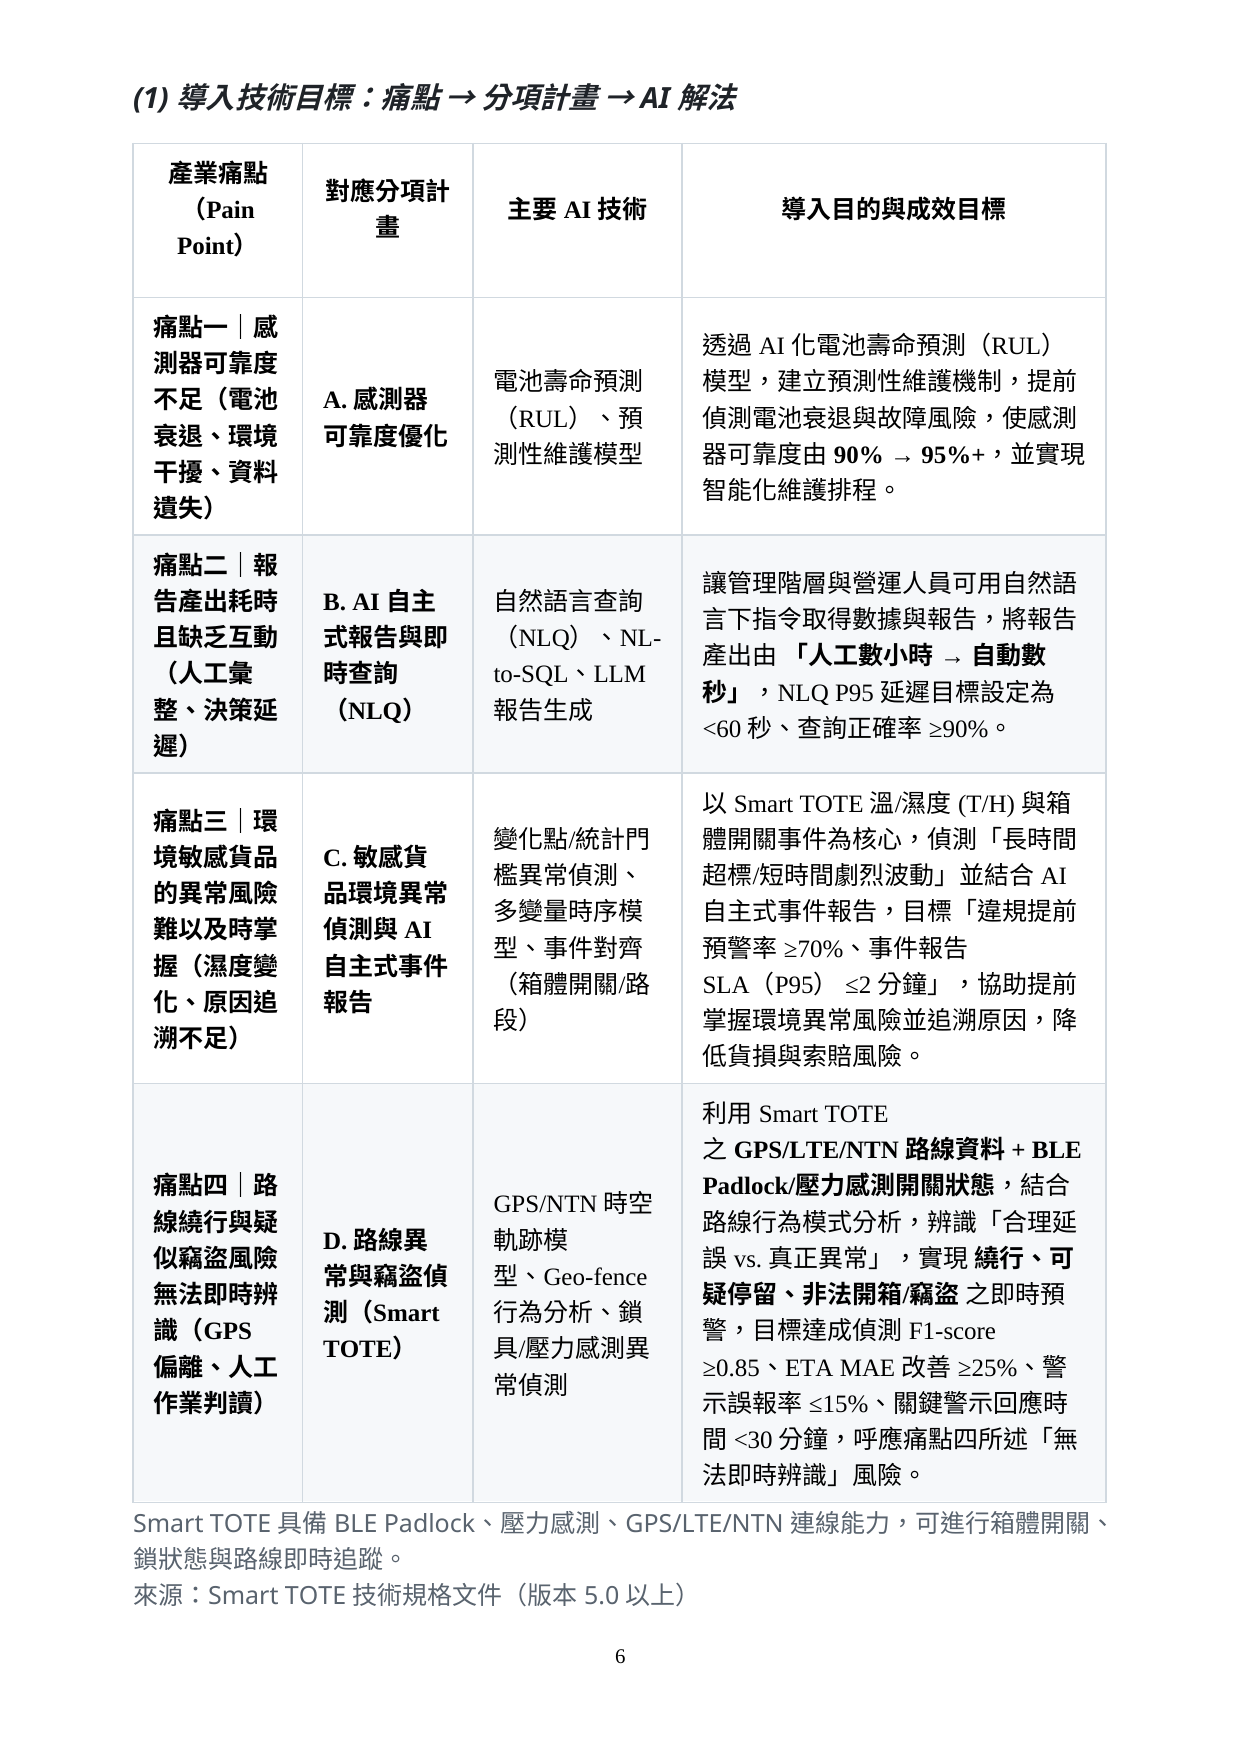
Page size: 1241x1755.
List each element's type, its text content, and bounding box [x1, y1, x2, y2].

table_cell 電池壽命預測（RUL）、預測性維護模型 [474, 298, 681, 534]
subtitle (1) 導入技術目標：痛點 → 分項計畫 → AI 解法 [133, 75, 1107, 117]
table_header 產業痛點（Pain Point） [134, 144, 302, 296]
table_header 導入目的與成效目標 [683, 144, 1105, 296]
table_cell B. AI 自主式報告與即時查詢（NLQ） [303, 536, 472, 772]
table_cell A. 感測器可靠度優化 [303, 298, 472, 534]
table_cell C. 敏感貨品環境異常偵測與 AI 自主式事件報告 [303, 774, 472, 1082]
table_cell 自然語言查詢（NLQ）、NL-to-SQL、LLM 報告生成 [474, 536, 681, 772]
table_cell 以 Smart TOTE 溫/濕度 (T/H) 與箱體開關事件為核心，偵測「長時間超標/短時間劇烈波動」並結合 AI 自主式事件報告，目標「違規提前預警率 ≥70%、事件報告 SLA（P95） ≤2 分鐘」，協助提前掌握環境異常風險並追溯原因，降低貨損與索賠風險。 [683, 774, 1105, 1082]
table_cell 痛點四｜路線繞行與疑似竊盜風險無法即時辨識（GPS 偏離、人工作業判讀） [134, 1084, 302, 1501]
table_cell 透過 AI 化電池壽命預測（RUL）模型，建立預測性維護機制，提前偵測電池衰退與故障風險，使感測器可靠度由 90% → 95%+，並實現智能化維護排程。 [683, 298, 1105, 534]
table_cell 利用 Smart TOTE 之 GPS/LTE/NTN 路線資料 + BLE Padlock/壓力感測開關狀態，結合路線行為模式分析，辨識「合理延誤 vs. 真正異常」，實現 繞行、可疑停留、非法開箱/竊盜 之即時預警，目標達成偵測 F1-score ≥0.85、ETA MAE 改善 ≥25%、警示誤報率 ≤15%、關鍵警示回應時間 <30 分鐘，呼應痛點四所述「無法即時辨識」風險。 [683, 1084, 1105, 1501]
table_header 主要 AI 技術 [474, 144, 681, 296]
table_cell D. 路線異常與竊盜偵測（Smart TOTE） [303, 1084, 472, 1501]
table_cell GPS/NTN 時空軌跡模型、Geo-fence 行為分析、鎖具/壓力感測異常偵測 [474, 1084, 681, 1501]
table_header 對應分項計畫 [303, 144, 472, 296]
table_cell 痛點二｜報告產出耗時且缺乏互動（人工彙整、決策延遲） [134, 536, 302, 772]
table_cell 讓管理階層與營運人員可用自然語言下指令取得數據與報告，將報告產出由 「人工數小時 → 自動數秒」，NLQ P95 延遲目標設定為 <60 秒、查詢正確率 ≥90%。 [683, 536, 1105, 772]
table_cell 痛點三｜環境敏感貨品的異常風險難以及時掌握（濕度變化、原因追溯不足） [134, 774, 302, 1082]
table_cell 痛點一｜感測器可靠度不足（電池衰退、環境干擾、資料遺失） [134, 298, 302, 534]
table_cell 變化點/統計門檻異常偵測、多變量時序模型、事件對齊（箱體開關/路段） [474, 774, 681, 1082]
text Smart TOTE 具備 BLE Padlock、壓力感測、GPS/LTE/NTN 連線能力，可進行箱體開關、鎖狀態與路線即時追蹤。 來源：Smart TOTE 技術規格文件（版本 5.0 以上） [133, 1503, 1107, 1612]
